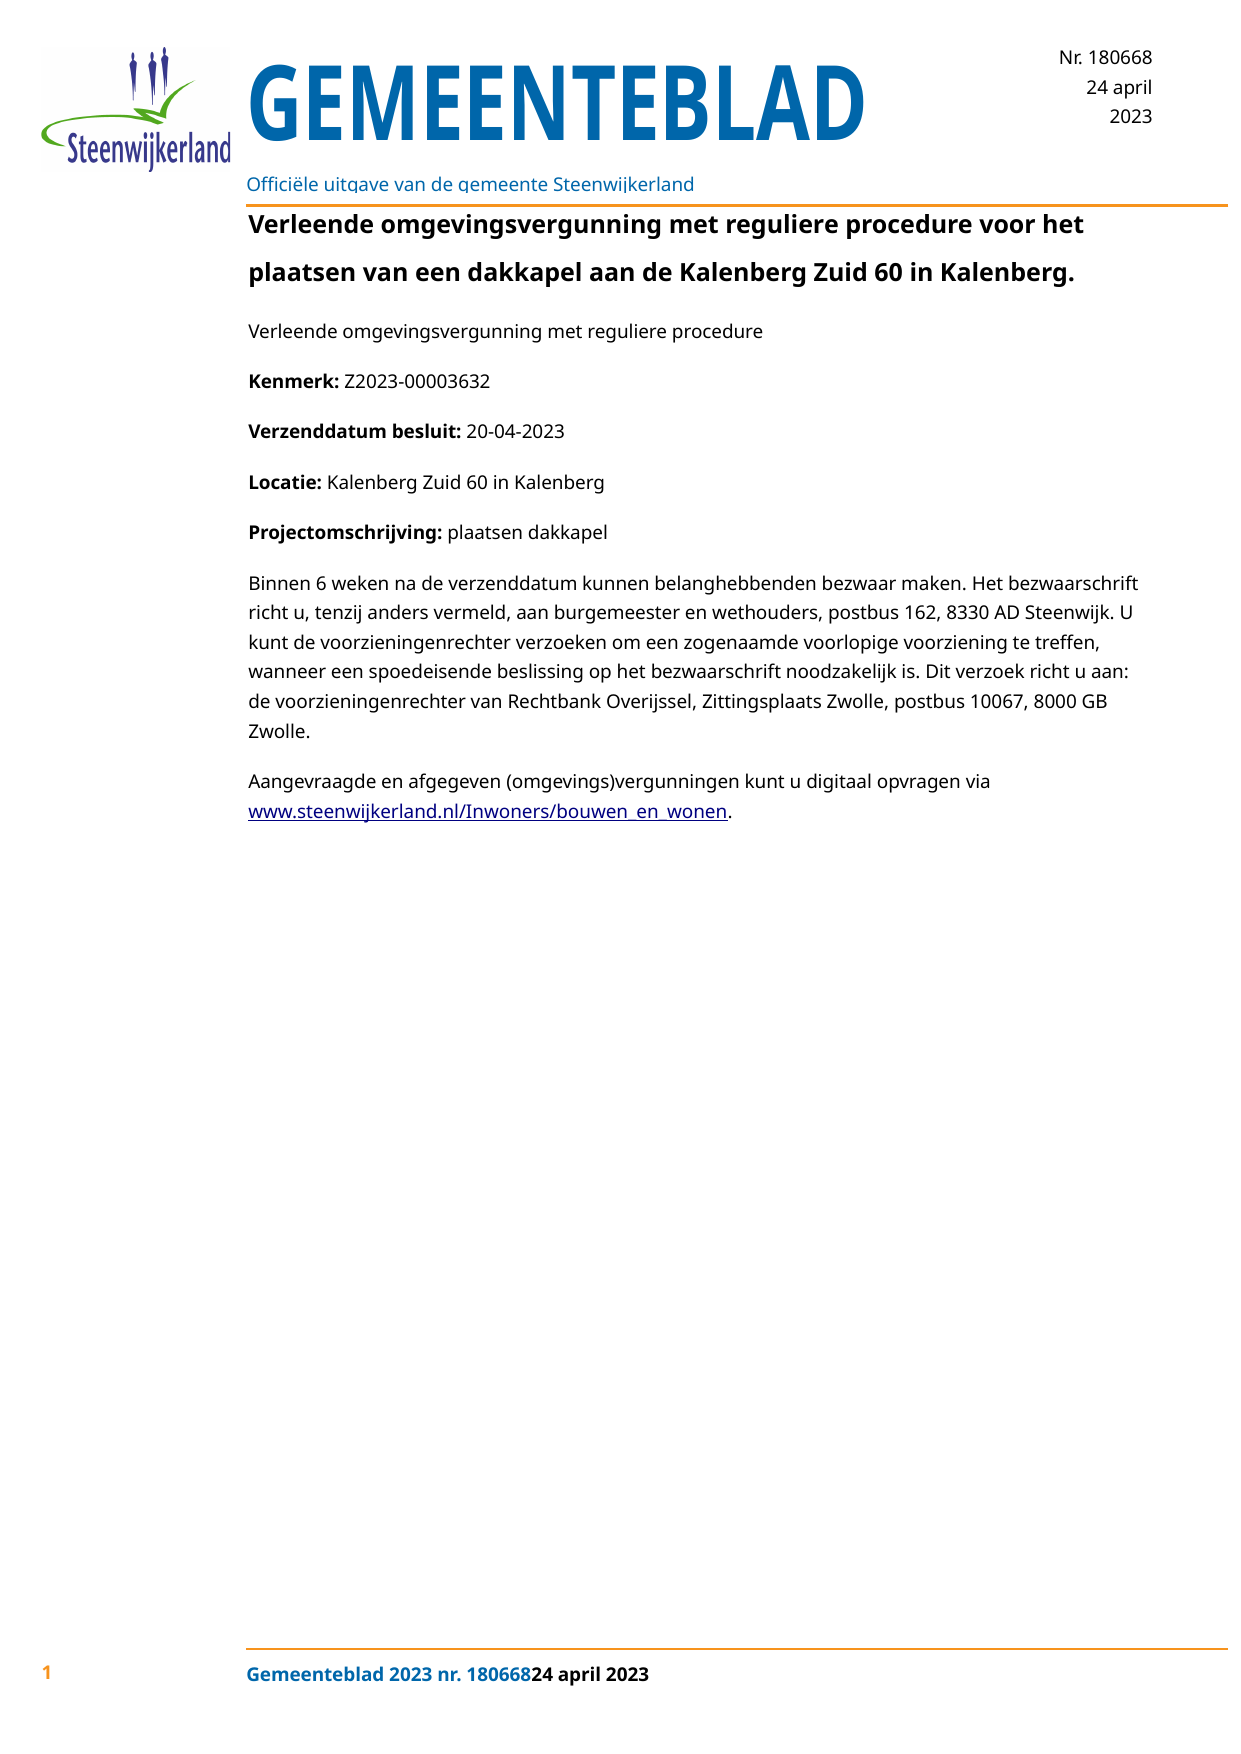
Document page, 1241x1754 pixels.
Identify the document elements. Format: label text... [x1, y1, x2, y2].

text Projectomschrijving: plaatsen dakkapel [248, 519, 1152, 545]
picture [41, 47, 231, 172]
text Kenmerk: Z2023-00003632 [248, 368, 1152, 394]
text Verleende omgevingsvergunning met reguliere procedure [248, 318, 1152, 344]
text Locatie: Kalenberg Zuid 60 in Kalenberg [248, 469, 1152, 495]
text Binnen 6 weken na de verzenddatum kunnen belanghebbenden bezwaar maken. Het bezwaarschrift richt u, tenzij anders vermeld, aan burgemeester en wethouders, postbus 162, 8330 AD Steenwijk. U kunt de voorzieningenrechter verzoeken om een zogenaamde voorlopige voorziening te treffen, wanneer een spoedeisende beslissing op het bezwaarschrift noodzakelijk is. Dit verzoek richt u aan: de voorzieningenrechter van Rechtbank Overijssel, Zittingsplaats Zwolle, postbus 10067, 8000 GB Zwolle. [248, 570, 1152, 744]
text Verleende omgevingsvergunning met reguliere procedure voor het plaatsen van een dakkapel aan de Kalenberg Zuid 60 in Kalenberg. [248, 207, 1152, 288]
text Aangevraagde en afgegeven (omgevings)vergunningen kunt u digitaal opvragen via www.steenwijkerland.nl/Inwoners/bouwen_en_wonen. [248, 768, 1152, 824]
text Verzenddatum besluit: 20-04-2023 [248, 419, 1152, 444]
